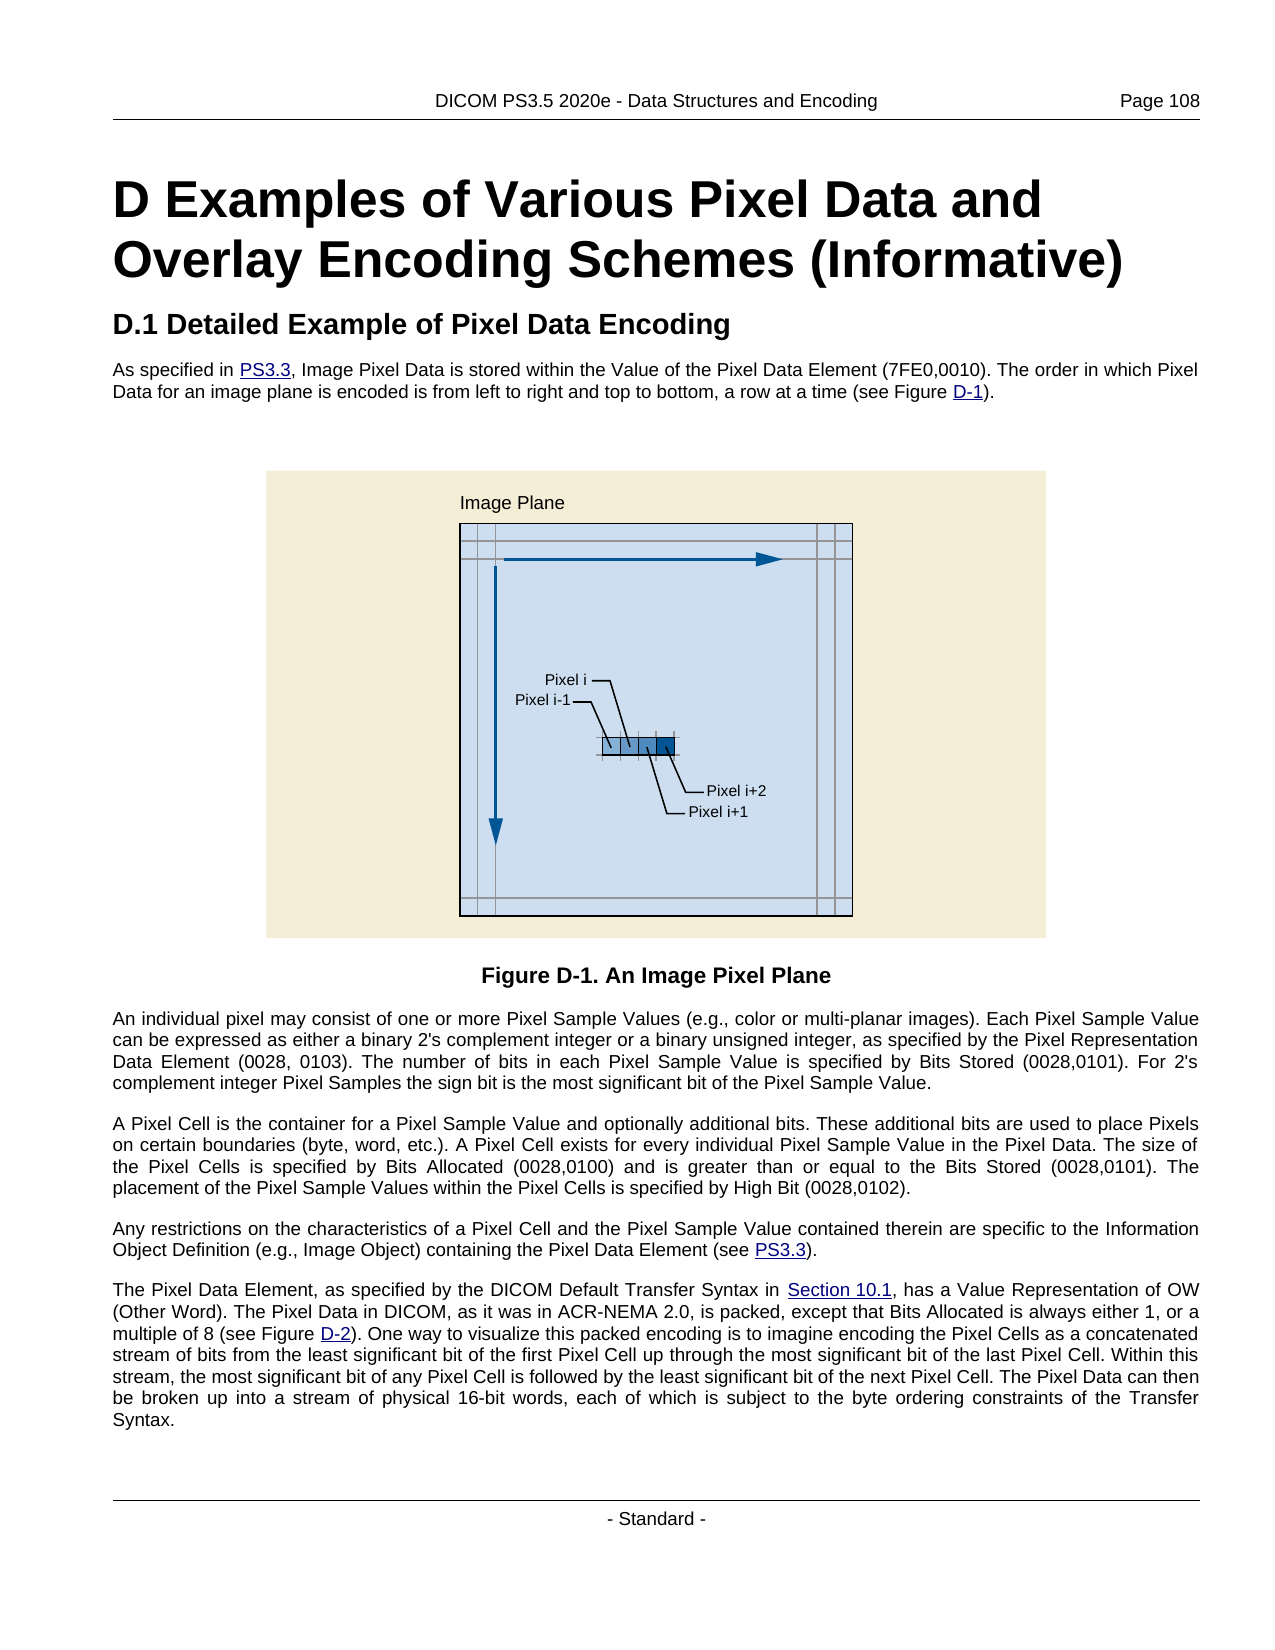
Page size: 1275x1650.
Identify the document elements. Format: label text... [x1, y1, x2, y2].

text Any restrictions on the characteristics of a Pixel Cell and the Pixel Sample Value contained therein are specific to the Information Object Definition (e.g., Image Object) containing the Pixel Data Element (see PS3.3). [112, 1217, 1200, 1260]
text As specified in PS3.3, Image Pixel Data is stored within the Value of the Pixel Data Element (7FE0,0010). The order in which Pixel Data for an image plane is encoded is from left to right and top to bottom, a row at a time (see Figure D-1). [112, 359, 1200, 402]
text Figure D-1. An Image Pixel Plane [112, 963, 1200, 988]
text A Pixel Cell is the container for a Pixel Sample Value and optionally additional bits. These additional bits are used to place Pixels on certain boundaries (byte, word, etc.). A Pixel Cell exists for every individual Pixel Sample Value in the Pixel Data. The size of the Pixel Cells is specified by Bits Allocated (0028,0100) and is greater than or equal to the Bits Stored (0028,0101). The placement of the Pixel Sample Values within the Pixel Cells is specified by High Bit (0028,0102). [112, 1112, 1200, 1198]
text An individual pixel may consist of one or more Pixel Sample Values (e.g., color or multi-planar images). Each Pixel Sample Value can be expressed as either a binary 2's complement integer or a binary unsigned integer, as specified by the Pixel Representation Data Element (0028, 0103). The number of bits in each Pixel Sample Value is specified by Bits Stored (0028,0101). For 2's complement integer Pixel Samples the sign bit is the most significant bit of the Pixel Sample Value. [112, 1007, 1200, 1093]
text D.1 Detailed Example of Pixel Data Encoding [112, 307, 1200, 340]
text The Pixel Data Element, as specified by the DICOM Default Transfer Syntax in Section 10.1, has a Value Representation of OW (Other Word). The Pixel Data in DICOM, as it was in ACR-NEMA 2.0, is packed, except that Bits Allocated is always either 1, or a multiple of 8 (see Figure D-2). One way to visualize this packed encoding is to imagine encoding the Pixel Cells as a concatenated stream of bits from the least significant bit of the first Pixel Cell up through the most significant bit of the last Pixel Cell. Within this stream, the most significant bit of any Pixel Cell is followed by the least significant bit of the next Pixel Cell. The Pixel Data can then be broken up into a stream of physical 16-bit words, each of which is subject to the byte ordering constraints of the Transfer Syntax. [112, 1279, 1200, 1430]
text D Examples of Various Pixel Data and Overlay Encoding Schemes (Informative) [112, 169, 1200, 288]
